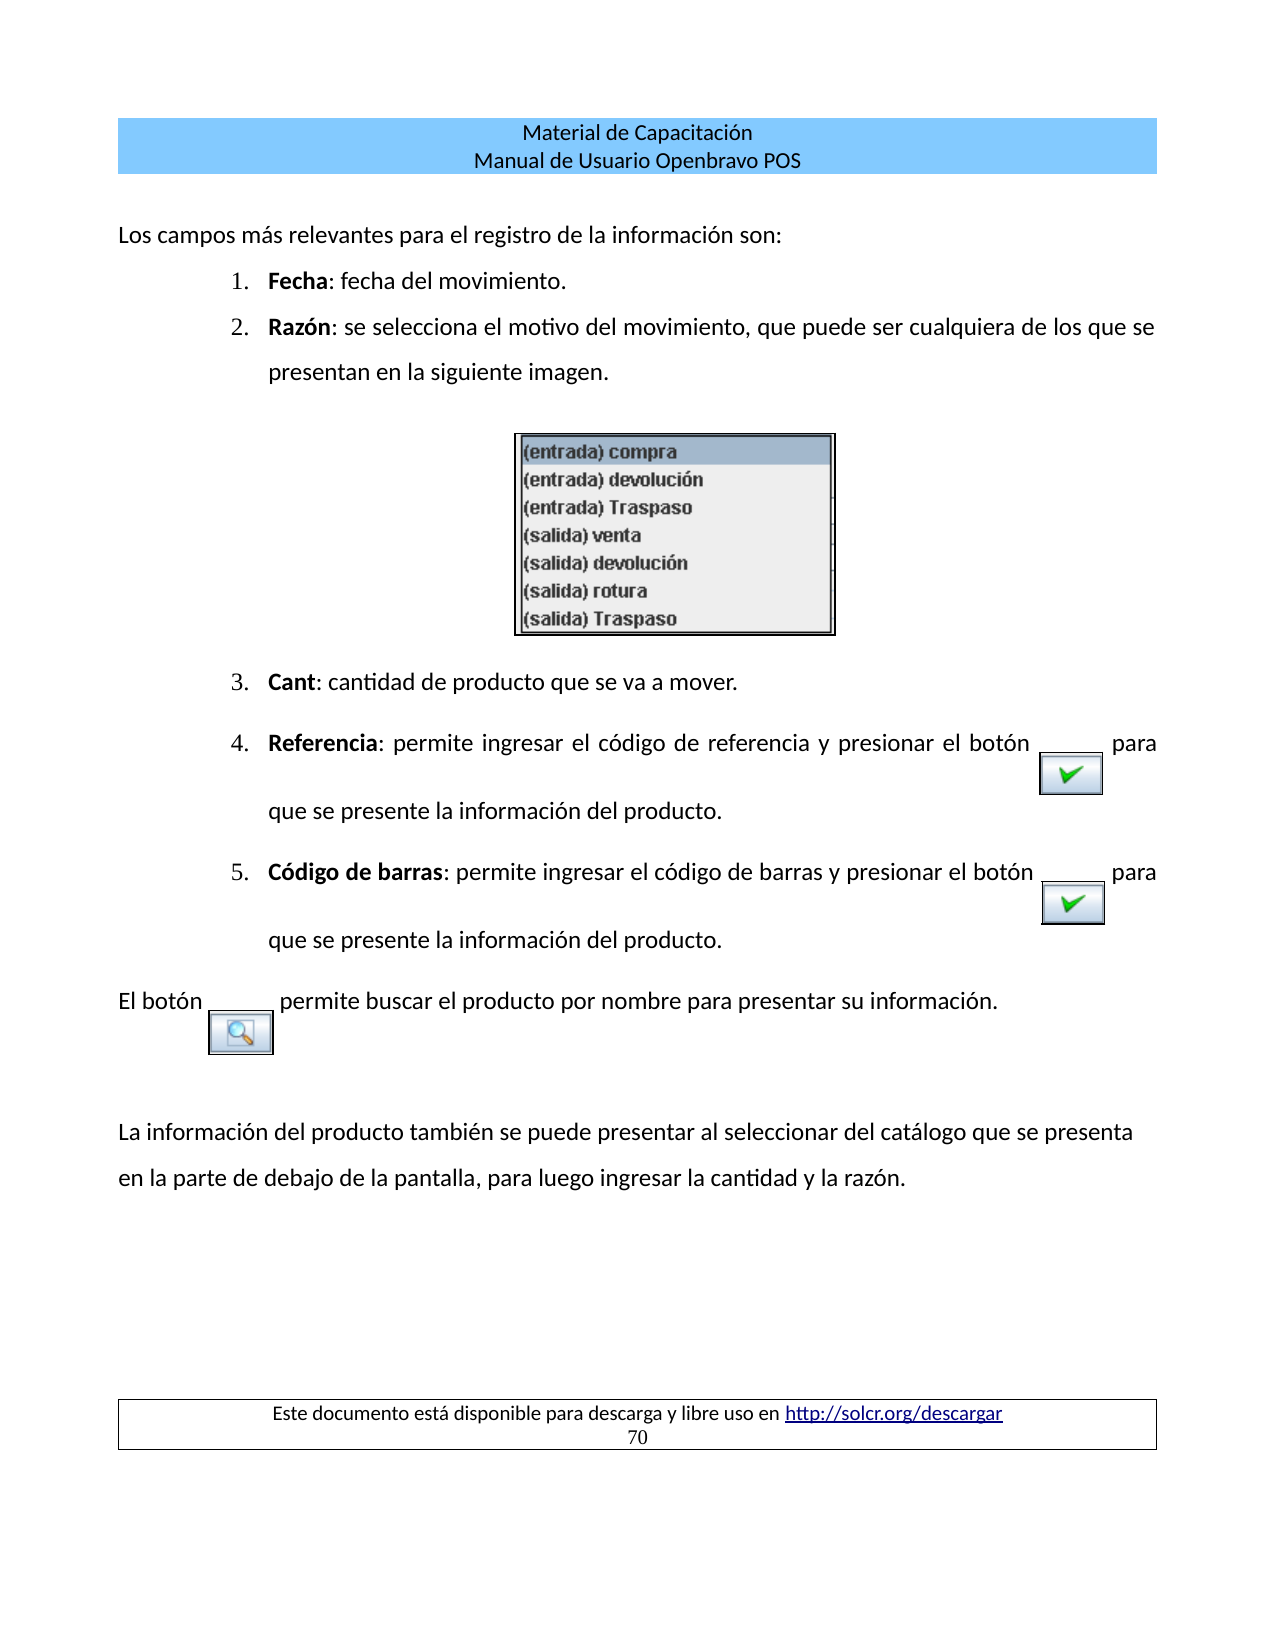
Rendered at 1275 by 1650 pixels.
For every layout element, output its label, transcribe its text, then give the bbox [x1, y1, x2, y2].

text La información del producto también se puede presentar al seleccionar del catálogo que se presenta en la parte de debajo de la pantalla, para luego ingresar la cantidad y la razón. [118, 1116, 1157, 1192]
list Referencia: permite ingresar el código de referencia y presionar el botón para que se presente la información del producto. [231, 727, 1157, 826]
list Cant: cantidad de producto que se va a mover. [231, 666, 1157, 697]
list Código de barras: permite ingresar el código de barras y presionar el botón para que se presente la información del producto. [231, 856, 1157, 955]
text Los campos más relevantes para el registro de la información son: [118, 219, 1157, 250]
list Razón: se selecciona el motivo del movimiento, que puede ser cualquiera de los que se presentan en la siguiente imagen. [231, 311, 1157, 387]
text El botón permite buscar el producto por nombre para presentar su información. [118, 986, 1157, 1055]
list Fecha: fecha del movimiento. [231, 265, 1157, 296]
